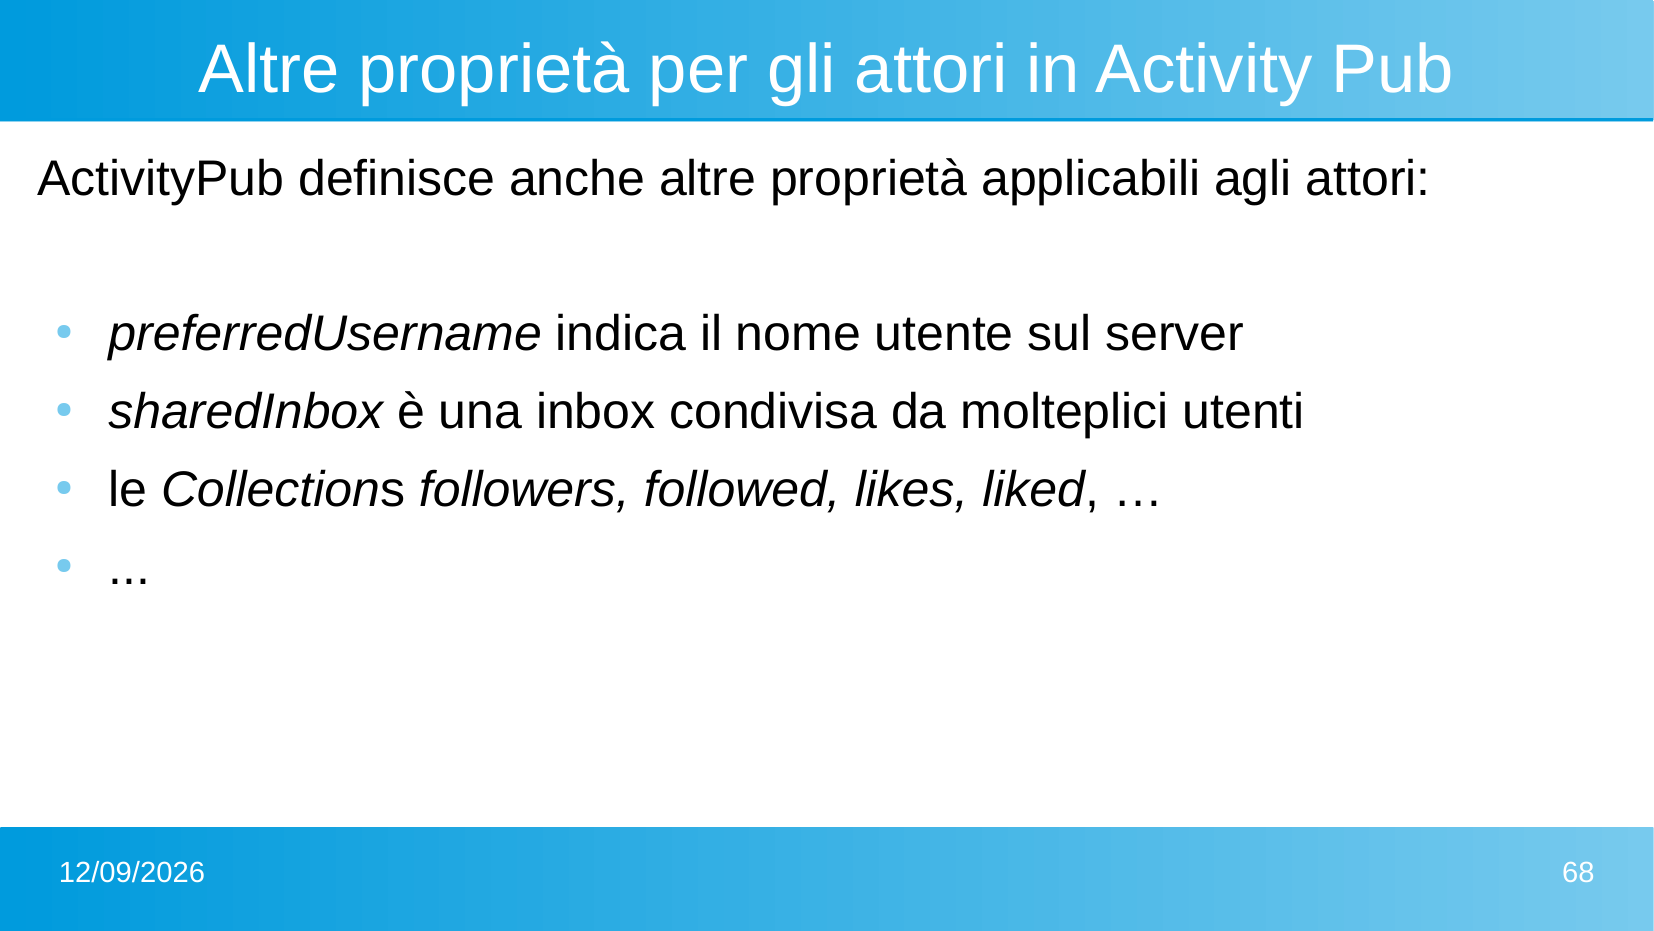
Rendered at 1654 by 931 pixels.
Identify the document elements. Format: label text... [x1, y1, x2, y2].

title Altre proprietà per gli attori in Activity Pub [59, 29, 1595, 108]
list ActivityPub definisce anche altre proprietà applicabili agli attori: preferredUsername indica il nome utente sul server sharedInbox è una inbox condivisa da molteplici utenti le Collections followers, followed, likes, liked, … ... [37, 150, 1629, 301]
